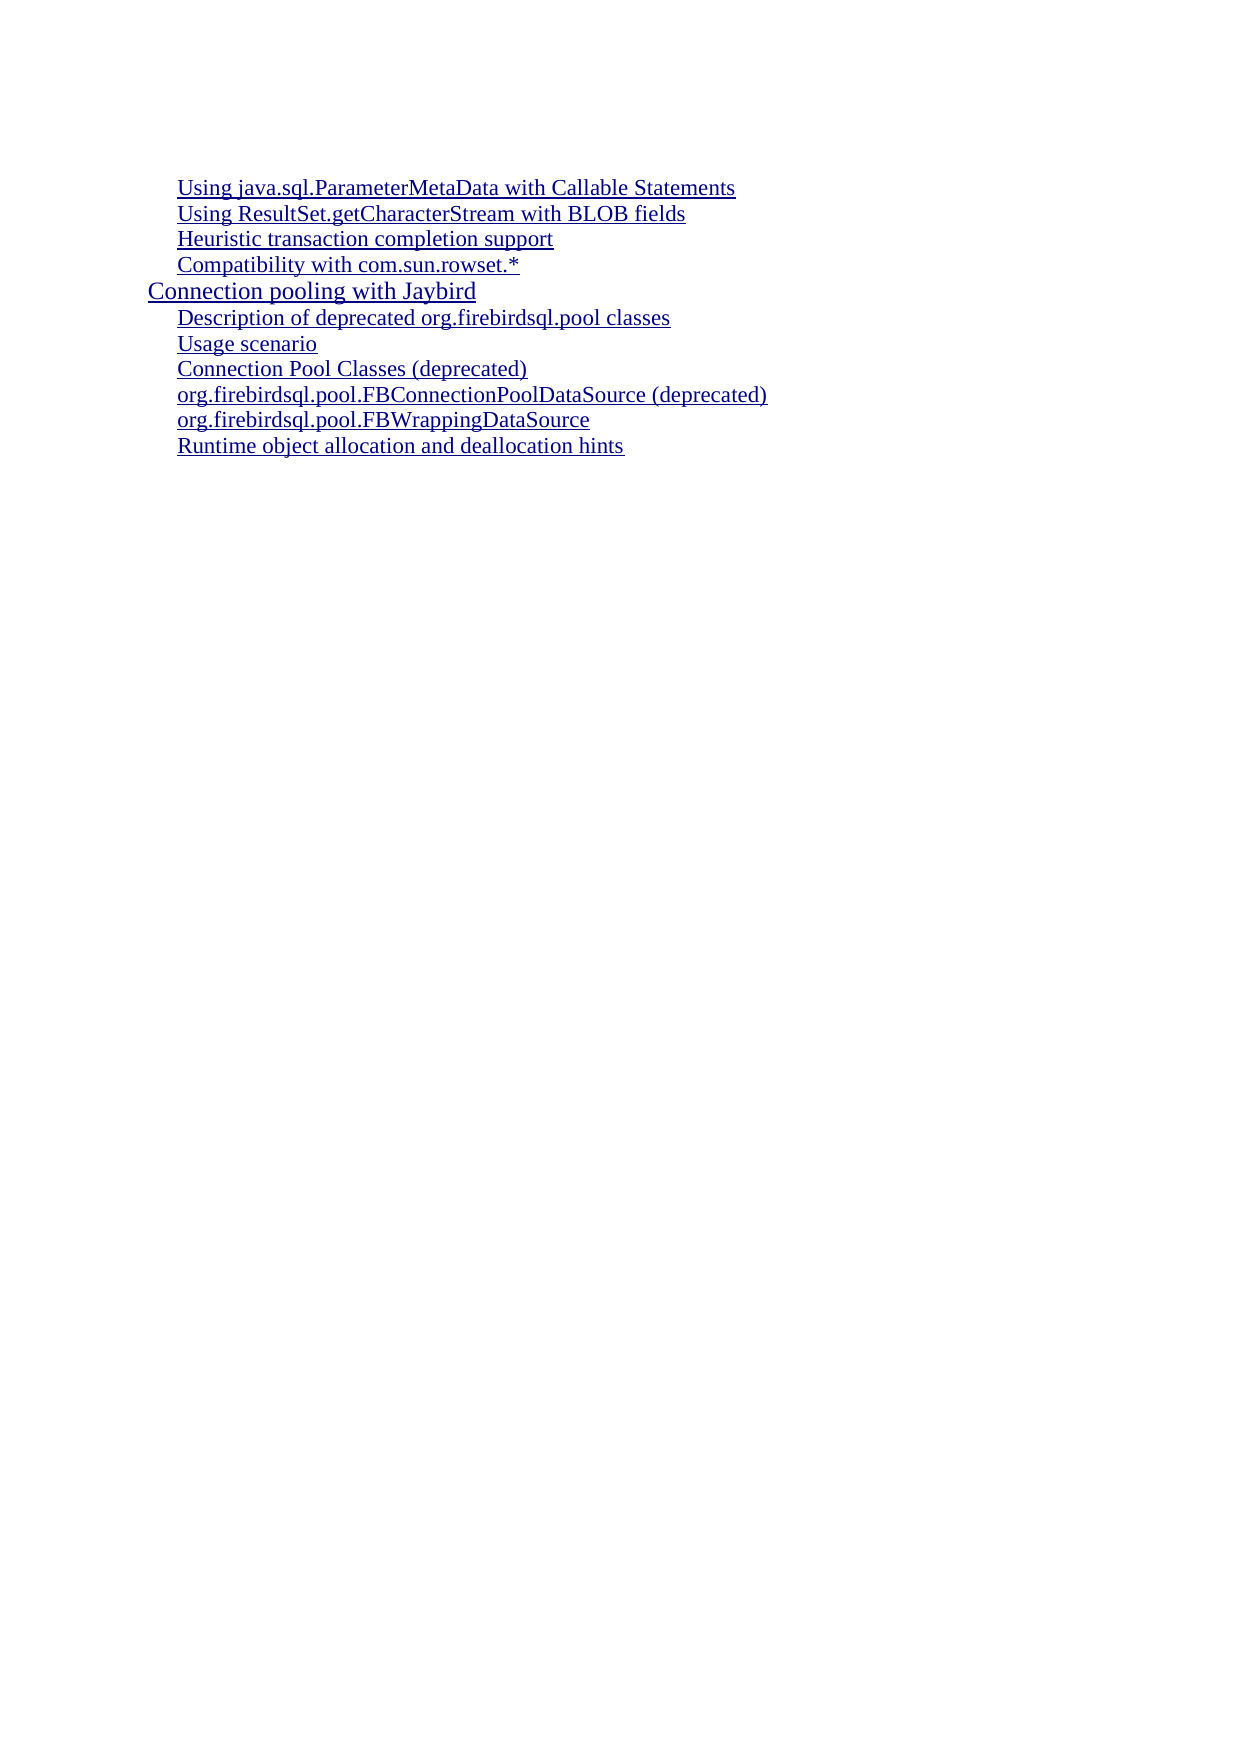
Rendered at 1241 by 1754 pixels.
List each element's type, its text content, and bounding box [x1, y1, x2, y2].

text org.firebirdsql.pool.FBWrappingDataSource [177, 407, 1122, 433]
text Using java.sql.ParameterMetaData with Callable Statements [177, 175, 1122, 201]
text org.firebirdsql.pool.FBConnectionPoolDataSource (deprecated) [177, 382, 1122, 407]
text Usage scenario [177, 331, 1122, 356]
text Connection Pool Classes (deprecated) [177, 356, 1122, 382]
text Description of deprecated org.firebirdsql.pool classes [177, 305, 1122, 331]
text Connection pooling with Jaybird [148, 277, 1122, 305]
text Heuristic transaction completion support [177, 226, 1122, 252]
text Compatibility with com.sun.rowset.* [177, 252, 1122, 277]
text Runtime object allocation and deallocation hints [177, 433, 1122, 458]
text Using ResultSet.getCharacterStream with BLOB fields [177, 201, 1122, 226]
